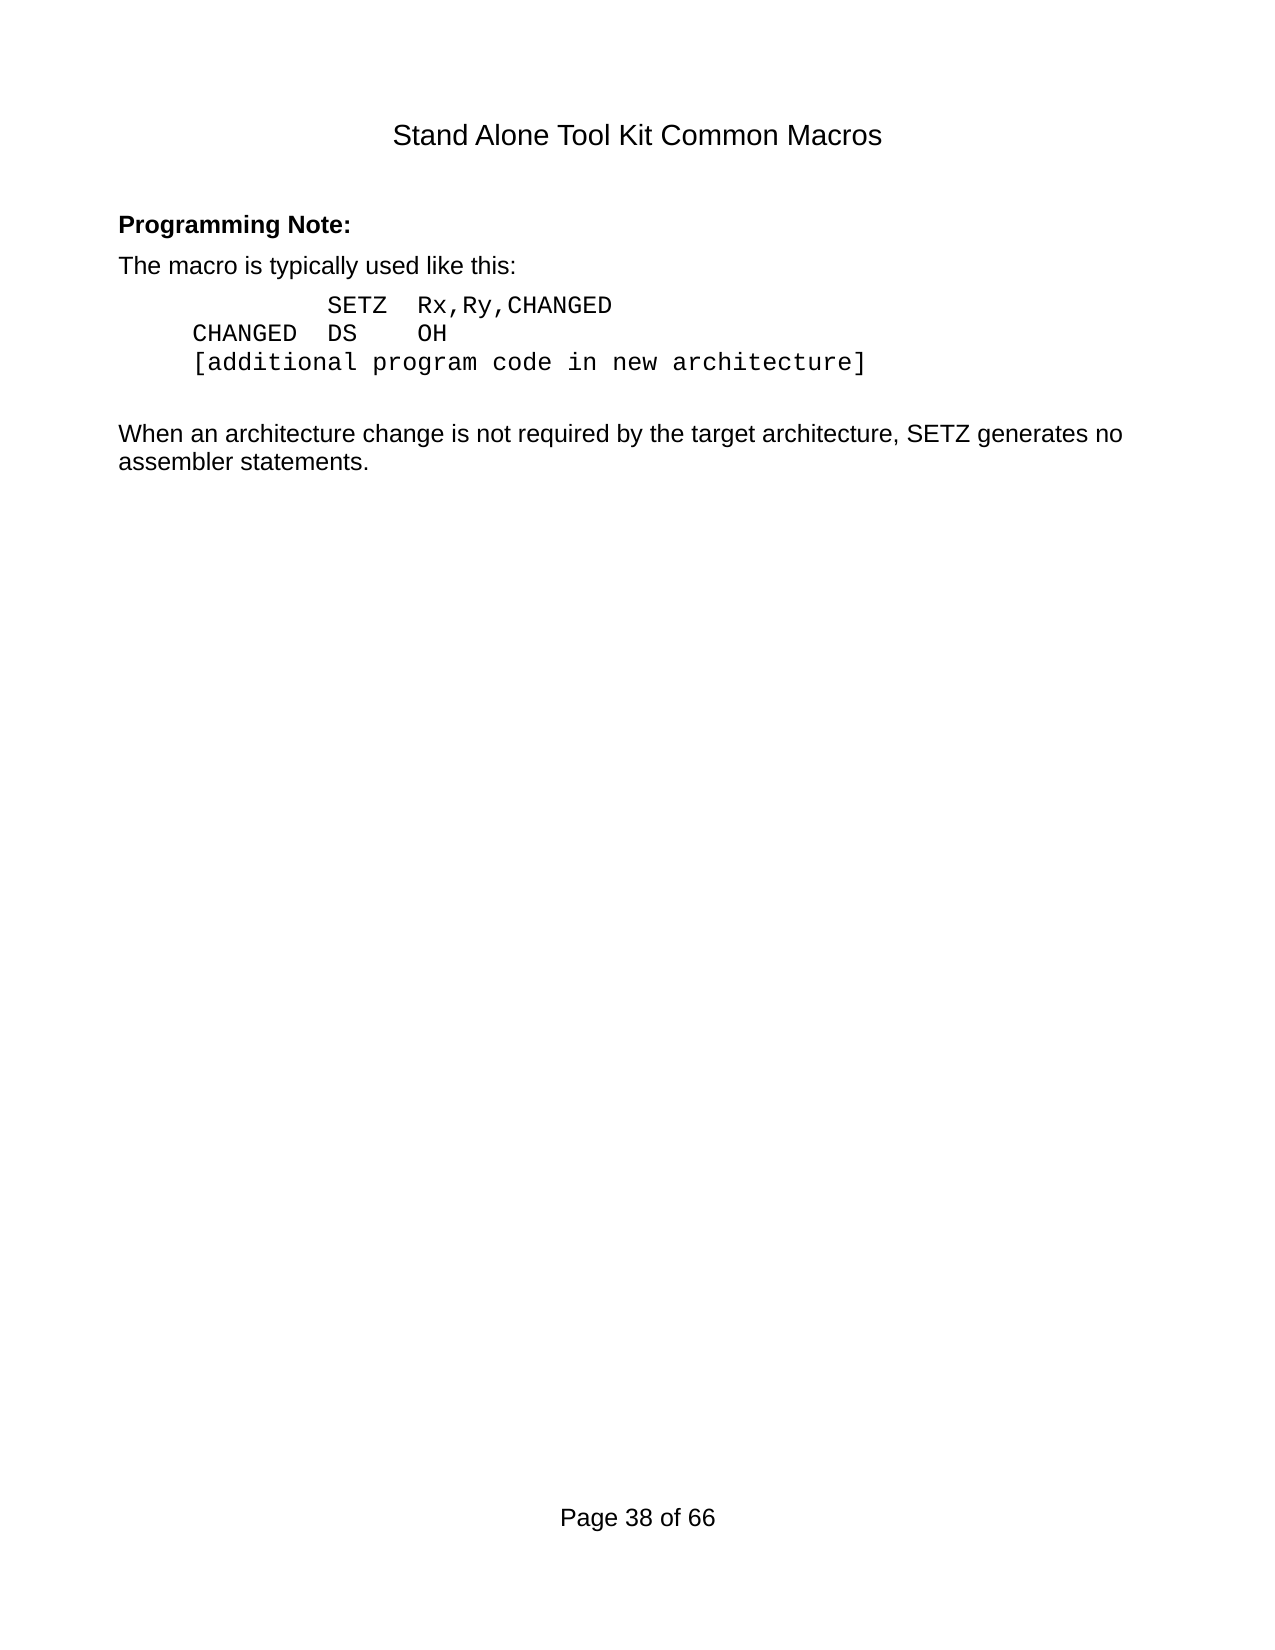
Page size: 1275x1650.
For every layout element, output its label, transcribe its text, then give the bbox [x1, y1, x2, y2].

text When an architecture change is not required by the target architecture, SETZ generates no assembler statements. [118, 419, 1157, 476]
text Programming Note: [118, 210, 1157, 239]
text CHANGED DS OH [192, 321, 1157, 349]
text [additional program code in new architecture] [192, 349, 1157, 377]
text SETZ Rx,Ry,CHANGED [192, 292, 1157, 321]
text The macro is typically used like this: [118, 251, 1157, 280]
